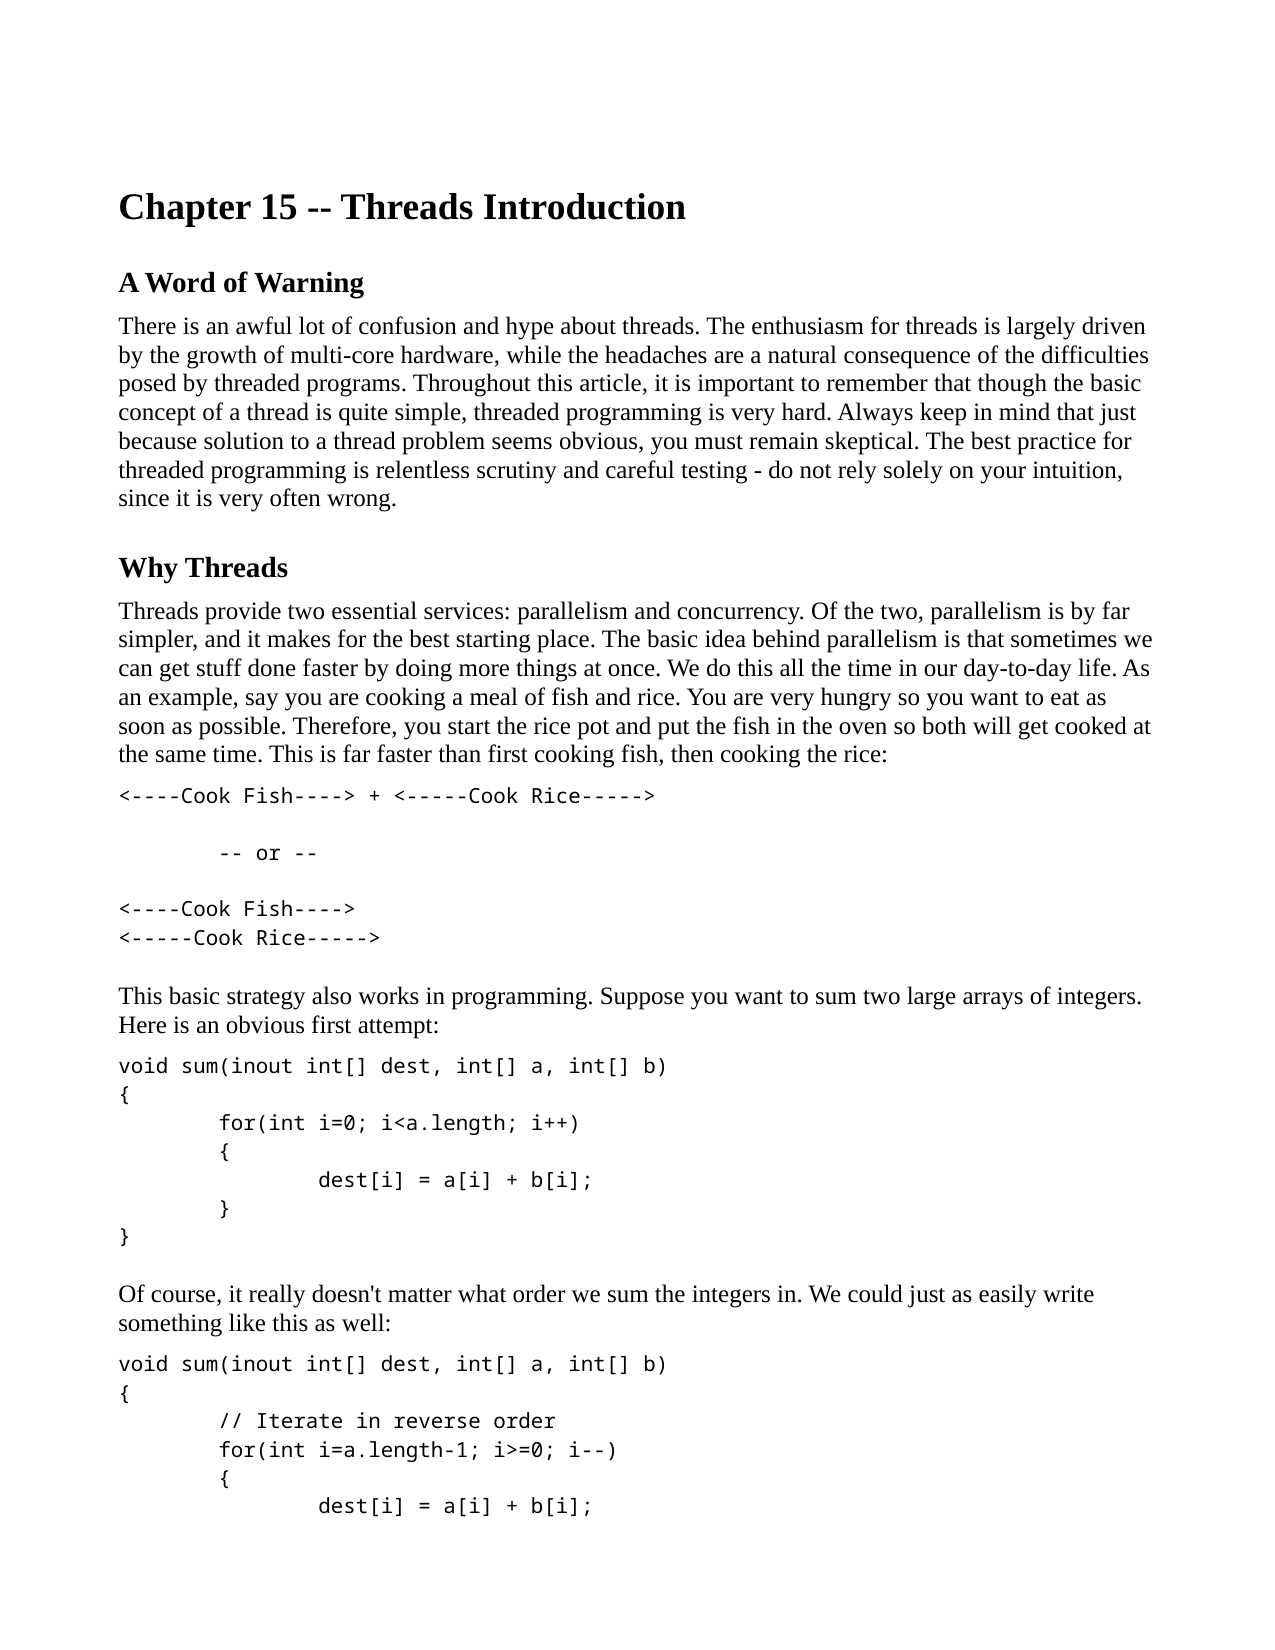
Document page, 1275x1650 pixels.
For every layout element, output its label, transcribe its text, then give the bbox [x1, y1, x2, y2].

text } [118, 1193, 1157, 1222]
subtitle Why Threads [118, 550, 1157, 583]
text // Iterate in reverse order [118, 1406, 1157, 1435]
text <----Cook Fish----> [118, 894, 1157, 923]
text Threads provide two essential services: parallelism and concurrency. Of the two, parallelism is by far simpler, and it makes for the best starting place. The basic idea behind parallelism is that sometimes we can get stuff done faster by doing more things at once. We do this all the time in our day-to-day life. As an example, say you are cooking a meal of fish and rice. You are very hungry so you want to eat as soon as possible. Therefore, you start the rice pot and put the fish in the oven so both will get cooked at the same time. This is far faster than first cooking fish, then cooking the rice: [118, 596, 1157, 768]
text { [118, 1378, 1157, 1406]
text Of course, it really doesn't matter what order we sum the integers in. We could just as easily write something like this as well: [118, 1279, 1157, 1337]
text } [118, 1222, 1157, 1250]
text { [118, 1079, 1157, 1108]
text void sum(inout int[] dest, int[] a, int[] b) [118, 1349, 1157, 1378]
text This basic strategy also works in programming. Suppose you want to sum two large arrays of integers. Here is an obvious first attempt: [118, 981, 1157, 1038]
text There is an awful lot of confusion and hype about threads. The enthusiasm for threads is largely driven by the growth of multi-core hardware, while the headaches are a natural consequence of the difficulties posed by threaded programs. Throughout this article, it is important to remember that though the basic concept of a thread is quite simple, threaded programming is very hard. Always keep in mind that just because solution to a thread problem seems obvious, you must remain skeptical. The best practice for threaded programming is relentless scrutiny and careful testing - do not rely solely on your intuition, since it is very often wrong. [118, 311, 1157, 512]
subtitle A Word of Warning [118, 265, 1157, 298]
text { [118, 1463, 1157, 1492]
text void sum(inout int[] dest, int[] a, int[] b) [118, 1051, 1157, 1079]
subtitle Chapter 15 -- Threads Introduction [118, 184, 1157, 227]
text <----Cook Fish----> + <-----Cook Rice-----> [118, 781, 1157, 809]
text -- or -- [118, 838, 1157, 866]
text for(int i=0; i<a.length; i++) [118, 1108, 1157, 1136]
text dest[i] = a[i] + b[i]; [118, 1165, 1157, 1193]
text for(int i=a.length-1; i>=0; i--) [118, 1435, 1157, 1463]
text <-----Cook Rice-----> [118, 923, 1157, 951]
text { [118, 1136, 1157, 1165]
text dest[i] = a[i] + b[i]; [118, 1492, 1157, 1520]
